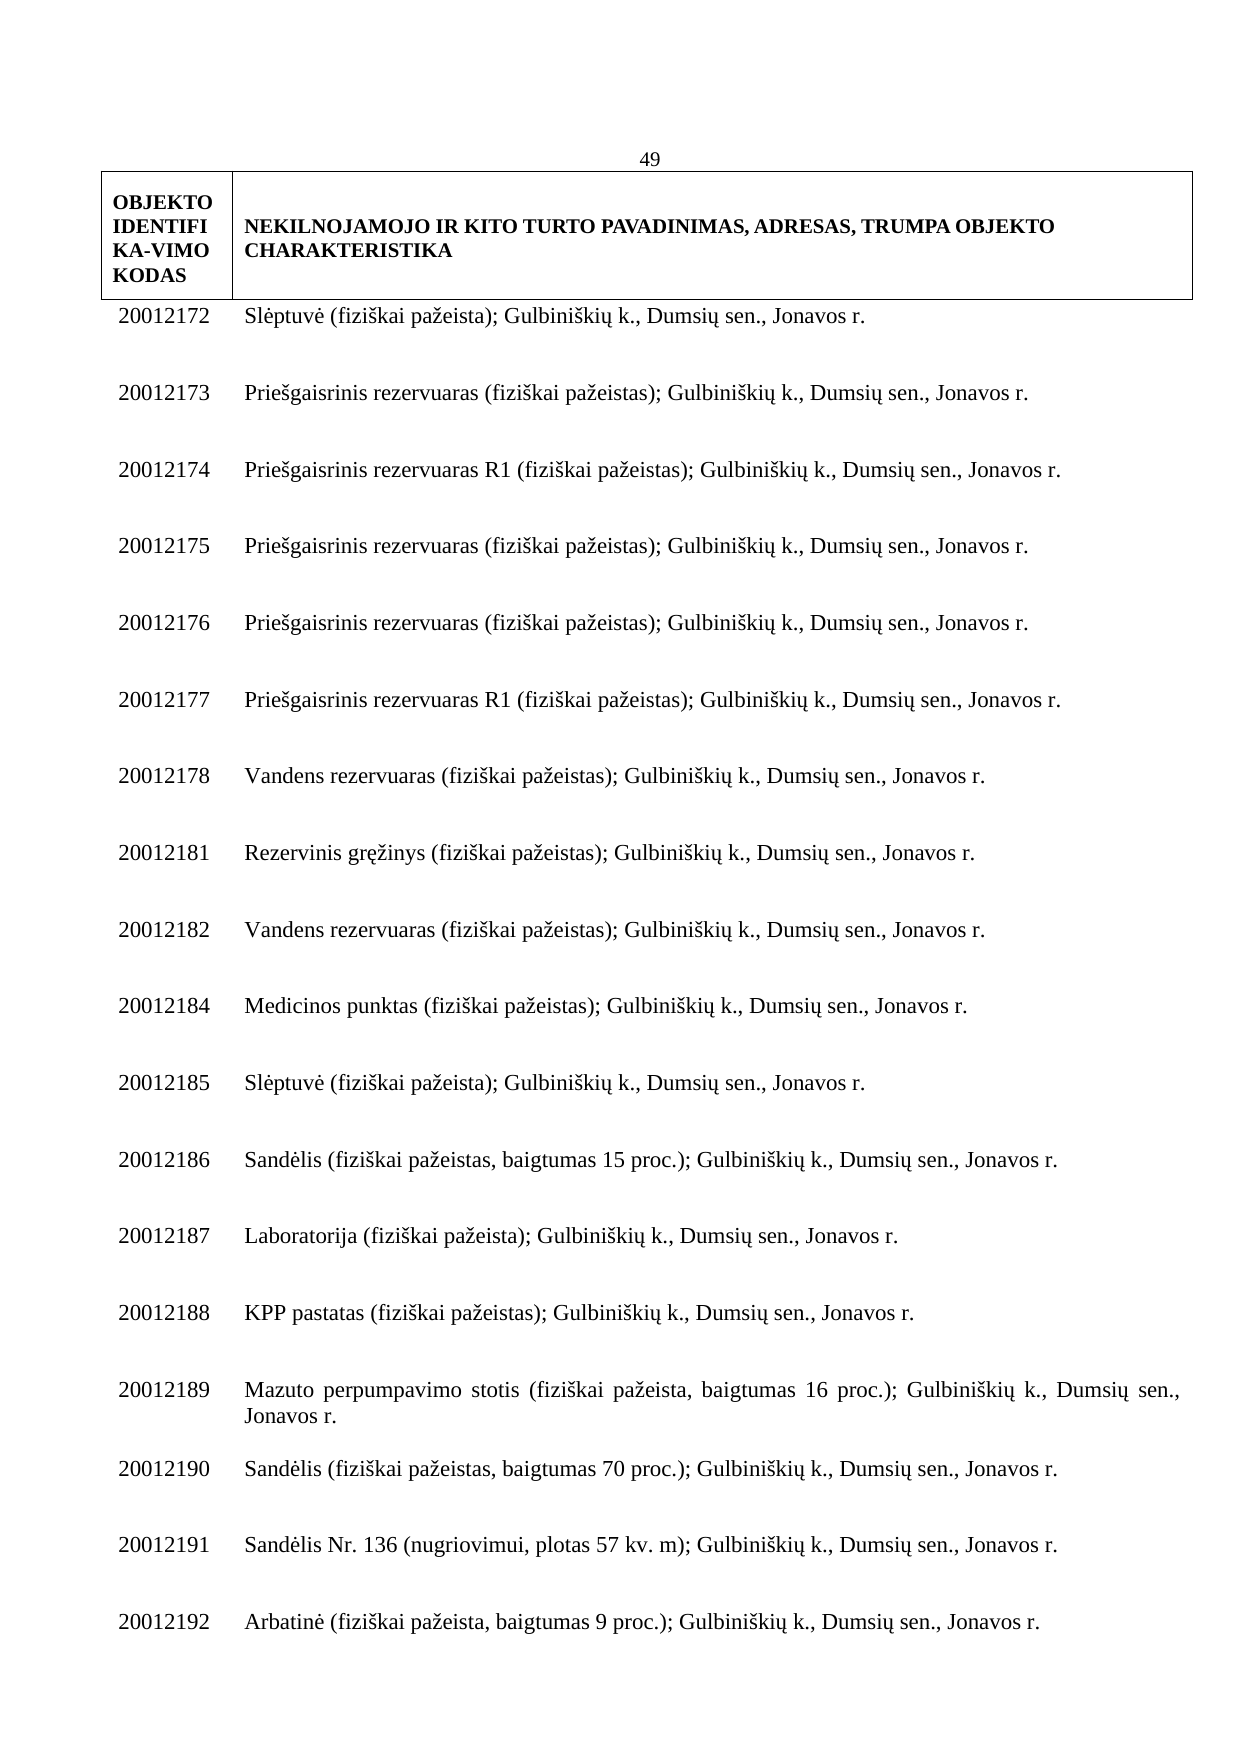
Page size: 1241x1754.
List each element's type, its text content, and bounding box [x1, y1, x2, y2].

table_cell [101, 1429, 1198, 1455]
table_cell 20012172 [101, 303, 233, 353]
table_cell [101, 1350, 1198, 1376]
table_cell [101, 1505, 1198, 1532]
table_cell [1193, 1532, 1198, 1582]
table_cell [101, 1043, 1198, 1069]
table_cell [1193, 763, 1198, 813]
table_cell 20012189 [101, 1376, 233, 1428]
table_cell [1193, 686, 1198, 736]
table_cell 20012173 [101, 379, 233, 429]
table_cell 20012188 [101, 1299, 233, 1349]
table_cell [1193, 1455, 1198, 1505]
table_cell [1193, 609, 1198, 659]
table_cell [101, 890, 1198, 916]
table_cell Priešgaisrinis rezervuaras R1 (fiziškai pažeistas); Gulbiniškių k., Dumsių sen., Jonavos r. [233, 456, 1192, 506]
table_cell [101, 813, 1198, 839]
table_cell 20012174 [101, 456, 233, 506]
table_cell Slėptuvė (fiziškai pažeista); Gulbiniškių k., Dumsių sen., Jonavos r. [233, 1069, 1192, 1119]
table_cell [101, 660, 1198, 686]
table_cell Priešgaisrinis rezervuaras R1 (fiziškai pažeistas); Gulbiniškių k., Dumsių sen., Jonavos r. [233, 686, 1192, 736]
table_cell [1193, 1376, 1198, 1428]
table_cell [101, 1196, 1198, 1222]
table_cell [1193, 533, 1198, 583]
table_cell Priešgaisrinis rezervuaras (fiziškai pažeistas); Gulbiniškių k., Dumsių sen., Jonavos r. [233, 379, 1192, 429]
table_cell Priešgaisrinis rezervuaras (fiziškai pažeistas); Gulbiniškių k., Dumsių sen., Jonavos r. [233, 533, 1192, 583]
table_cell 20012175 [101, 533, 233, 583]
table_cell Arbatinė (fiziškai pažeista, baigtumas 9 proc.); Gulbiniškių k., Dumsių sen., Jonavos r. [233, 1608, 1192, 1658]
table_cell Vandens rezervuaras (fiziškai pažeistas); Gulbiniškių k., Dumsių sen., Jonavos r. [233, 763, 1192, 813]
table_cell [1193, 1608, 1198, 1658]
table_cell Rezervinis gręžinys (fiziškai pažeistas); Gulbiniškių k., Dumsių sen., Jonavos r. [233, 839, 1192, 889]
table_cell [1193, 456, 1198, 506]
table_cell [1193, 1069, 1198, 1119]
table_cell 20012191 [101, 1532, 233, 1582]
table_cell 20012178 [101, 763, 233, 813]
table_cell [101, 506, 1198, 532]
table_cell Sandėlis (fiziškai pažeistas, baigtumas 15 proc.); Gulbiniškių k., Dumsių sen., Jonavos r. [233, 1146, 1192, 1196]
table_cell Sandėlis (fiziškai pažeistas, baigtumas 70 proc.); Gulbiniškių k., Dumsių sen., Jonavos r. [233, 1455, 1192, 1505]
table_cell Medicinos punktas (fiziškai pažeistas); Gulbiniškių k., Dumsių sen., Jonavos r. [233, 993, 1192, 1043]
table_cell 20012192 [101, 1608, 233, 1658]
table_cell Slėptuvė (fiziškai pažeista); Gulbiniškių k., Dumsių sen., Jonavos r. [233, 303, 1192, 353]
table_cell [101, 583, 1198, 609]
table_cell [101, 736, 1198, 762]
table_cell 20012186 [101, 1146, 233, 1196]
table_cell [1193, 1146, 1198, 1196]
table_cell [1193, 303, 1198, 353]
table_cell Vandens rezervuaras (fiziškai pažeistas); Gulbiniškių k., Dumsių sen., Jonavos r. [233, 916, 1192, 966]
table_cell 20012181 [101, 839, 233, 889]
table_cell [101, 353, 1198, 379]
table_cell [101, 430, 1198, 456]
table_cell 20012190 [101, 1455, 233, 1505]
table_cell [1193, 839, 1198, 889]
table_cell Laboratorija (fiziškai pažeista); Gulbiniškių k., Dumsių sen., Jonavos r. [233, 1223, 1192, 1273]
table_cell [1193, 379, 1198, 429]
table_cell [1193, 916, 1198, 966]
table_cell KPP pastatas (fiziškai pažeistas); Gulbiniškių k., Dumsių sen., Jonavos r. [233, 1299, 1192, 1349]
table_cell [101, 1273, 1198, 1299]
table_cell [101, 1659, 1198, 1685]
table_cell [1193, 1299, 1198, 1349]
table_cell [1193, 1223, 1198, 1273]
table_cell [1193, 993, 1198, 1043]
table_cell 20012176 [101, 609, 233, 659]
table_cell Sandėlis Nr. 136 (nugriovimui, plotas 57 kv. m); Gulbiniškių k., Dumsių sen., Jonavos r. [233, 1532, 1192, 1582]
table_cell 20012185 [101, 1069, 233, 1119]
table_cell [101, 1582, 1198, 1608]
table_cell 20012187 [101, 1223, 233, 1273]
table_cell Mazuto perpumpavimo stotis (fiziškai pažeista, baigtumas 16 proc.); Gulbiniškių k., Dumsių sen., Jonavos r. [233, 1376, 1192, 1428]
table_cell 20012184 [101, 993, 233, 1043]
table_cell [101, 1120, 1198, 1146]
table_cell 20012177 [101, 686, 233, 736]
table_cell Priešgaisrinis rezervuaras (fiziškai pažeistas); Gulbiniškių k., Dumsių sen., Jonavos r. [233, 609, 1192, 659]
table_cell [101, 966, 1198, 992]
table_cell 20012182 [101, 916, 233, 966]
